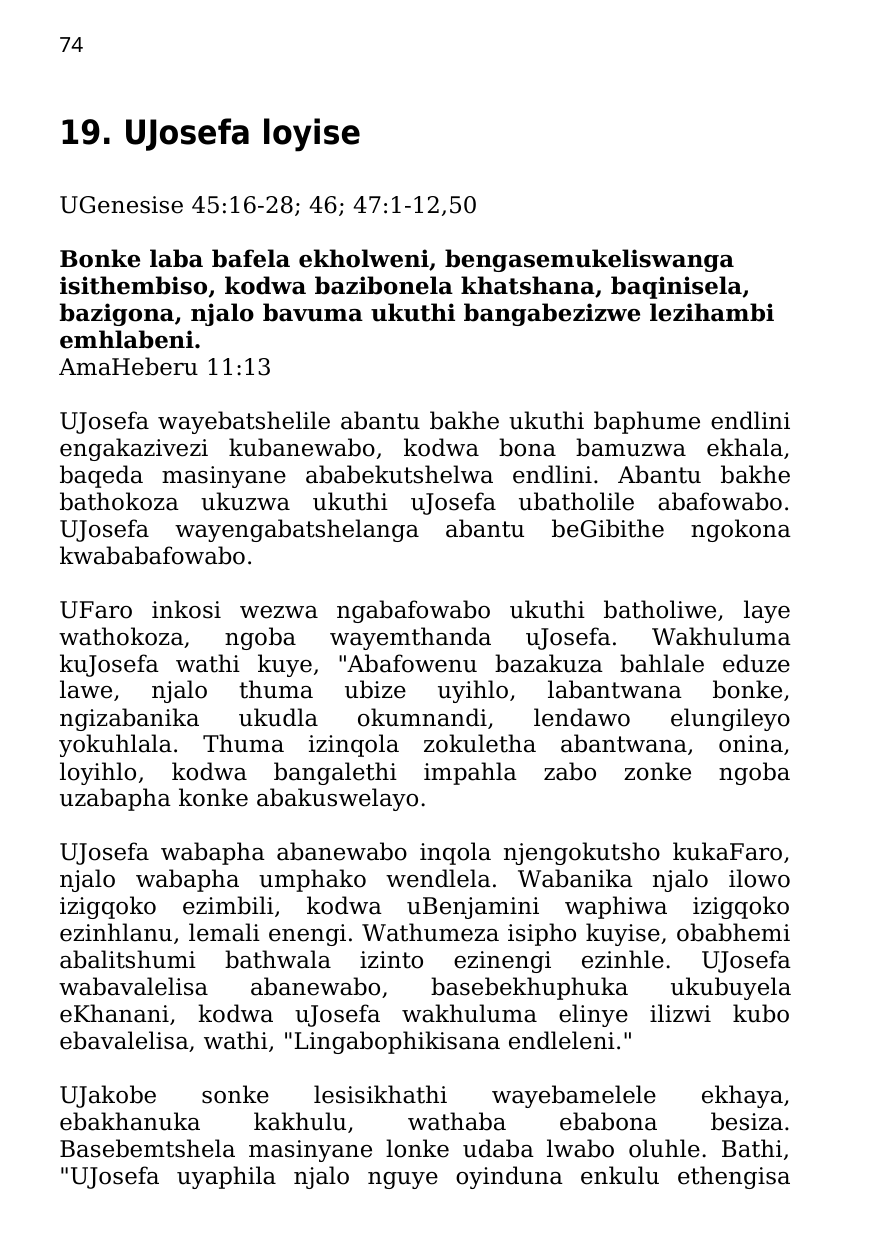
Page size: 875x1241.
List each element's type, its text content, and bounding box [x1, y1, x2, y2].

text Bonke laba bafela ekholweni, bengasemukeliswanga isithembiso, kodwa bazibonela khatshana, baqinisela, bazigona, njalo bavuma ukuthi bangabezizwe lezihambi emhlabeni. [59, 246, 791, 354]
text UJosefa wabapha abanewabo inqola njengokutsho kukaFaro, njalo wabapha umphako wendlela. Wabanika njalo ilowo izigqoko ezimbili, kodwa uBenjamini waphiwa izigqoko ezinhlanu, lemali enengi. Wathumeza isipho kuyise, obabhemi abalitshumi bathwala izinto ezinengi ezinhle. UJosefa wabavalelisa abanewabo, basebekhuphuka ukubuyela eKhanani, kodwa uJosefa wakhuluma elinye ilizwi kubo ebavalelisa, wathi, "Lingabophikisana endleleni." [59, 839, 791, 1055]
subtitle 19. UJosefa loyise [59, 113, 791, 152]
text UFaro inkosi wezwa ngabafowabo ukuthi batholiwe, laye wathokoza, ngoba wayemthanda uJosefa. Wakhuluma kuJosefa wathi kuye, "Abafowenu bazakuza bahlale eduze lawe, njalo thuma ubize uyihlo, labantwana bonke, ngizabanika ukudla okumnandi, lendawo elungileyo yokuhlala. Thuma izinqola zokuletha abantwana, onina, loyihlo, kodwa bangalethi impahla zabo zonke ngoba uzabapha konke abakuswelayo. [59, 597, 791, 812]
text UJakobe sonke lesisikhathi wayebamelele ekhaya, ebakhanuka kakhulu, wathaba ebabona besiza. Basebemtshela masinyane lonke udaba lwabo oluhle. Bathi, "UJosefa uyaphila njalo nguye oyinduna enkulu ethengisa [59, 1082, 791, 1190]
text UJosefa wayebatshelile abantu bakhe ukuthi baphume endlini engakazivezi kubanewabo, kodwa bona bamuzwa ekhala, baqeda masinyane ababekutshelwa endlini. Abantu bakhe bathokoza ukuzwa ukuthi uJosefa ubatholile abafowabo. UJosefa wayengabatshelanga abantu beGibithe ngokona kwababafowabo. [59, 408, 791, 569]
text UGenesise 45:16-28; 46; 47:1-12,50 [59, 192, 791, 219]
text AmaHeberu 11:13 [59, 354, 791, 381]
